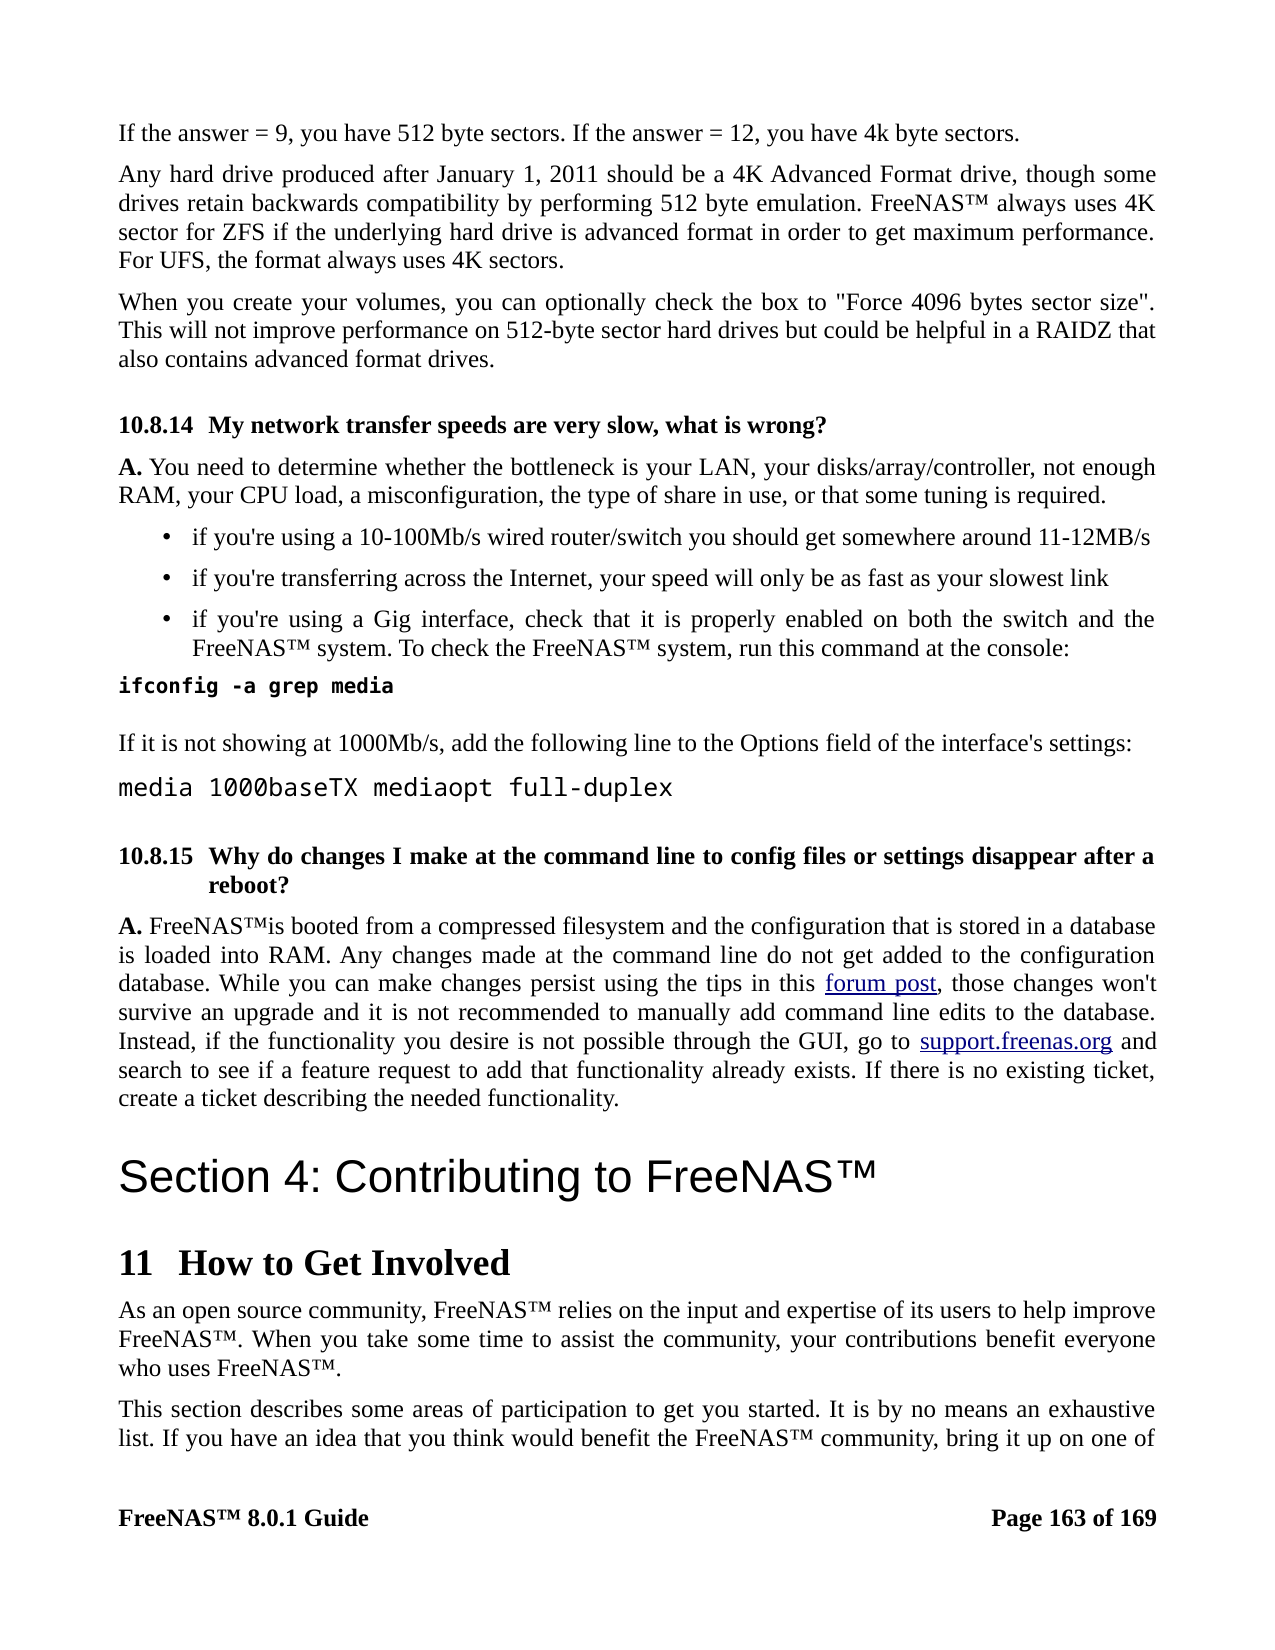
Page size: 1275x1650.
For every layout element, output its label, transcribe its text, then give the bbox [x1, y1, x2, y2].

list if you're using a Gig interface, check that it is properly enabled on both the switch and the FreeNAS™ system. To check the FreeNAS™ system, run this command at the console: [162, 604, 1157, 662]
text ifconfig -a grep media [118, 674, 1157, 699]
subtitle Section 4: Contributing to FreeNAS™ [118, 1150, 1157, 1202]
subtitle Why do changes I make at the command line to config files or settings disappear after a reboot? [118, 841, 1157, 898]
text A. You need to determine whether the bottleneck is your LAN, your disks/array/controller, not enough RAM, your CPU load, a misconfiguration, the type of share in use, or that some tuning is required. [118, 452, 1157, 509]
subtitle My network transfer speeds are very slow, what is wrong? [118, 411, 1157, 439]
text Any hard drive produced after January 1, 2011 should be a 4K Advanced Format drive, though some drives retain backwards compatibility by performing 512 byte emulation. FreeNAS™ always uses 4K sector for ZFS if the underlying hard drive is advanced format in order to get maximum performance. For UFS, the format always uses 4K sectors. [118, 159, 1157, 274]
text If the answer = 9, you have 512 byte sectors. If the answer = 12, you have 4k byte sectors. [118, 118, 1157, 147]
subtitle How to Get Involved [118, 1240, 1157, 1283]
text media 1000baseTX mediaopt full-duplex [118, 769, 1157, 803]
text As an open source community, FreeNAS™ relies on the input and expertise of its users to help improve FreeNAS™. When you take some time to assist the community, your contributions benefit everyone who uses FreeNAS™. [118, 1296, 1157, 1382]
text A. FreeNAS™is booted from a compressed filesystem and the configuration that is stored in a database is loaded into RAM. Any changes made at the command line do not get added to the configuration database. While you can make changes persist using the tips in this forum post, those changes won't survive an upgrade and it is not recommended to manually add command line edits to the database. Instead, if the functionality you desire is not possible through the GUI, go to support.freenas.org and search to see if a feature request to add that functionality already exists. If there is no existing ticket, create a ticket describing the needed functionality. [118, 911, 1157, 1112]
list if you're using a 10-100Mb/s wired router/switch you should get somewhere around 11-12MB/s [162, 522, 1157, 551]
text This section describes some areas of participation to get you started. It is by no means an exhaustive list. If you have an idea that you think would benefit the FreeNAS™ community, bring it up on one of [118, 1394, 1157, 1452]
list if you're transferring across the Internet, your speed will only be as fast as your slowest link [162, 563, 1157, 592]
text If it is not showing at 1000Mb/s, add the following line to the Options field of the interface's settings: [118, 728, 1157, 757]
text When you create your volumes, you can optionally check the box to "Force 4096 bytes sector size". This will not improve performance on 512-byte sector hard drives but could be helpful in a RAIDZ that also contains advanced format drives. [118, 287, 1157, 373]
